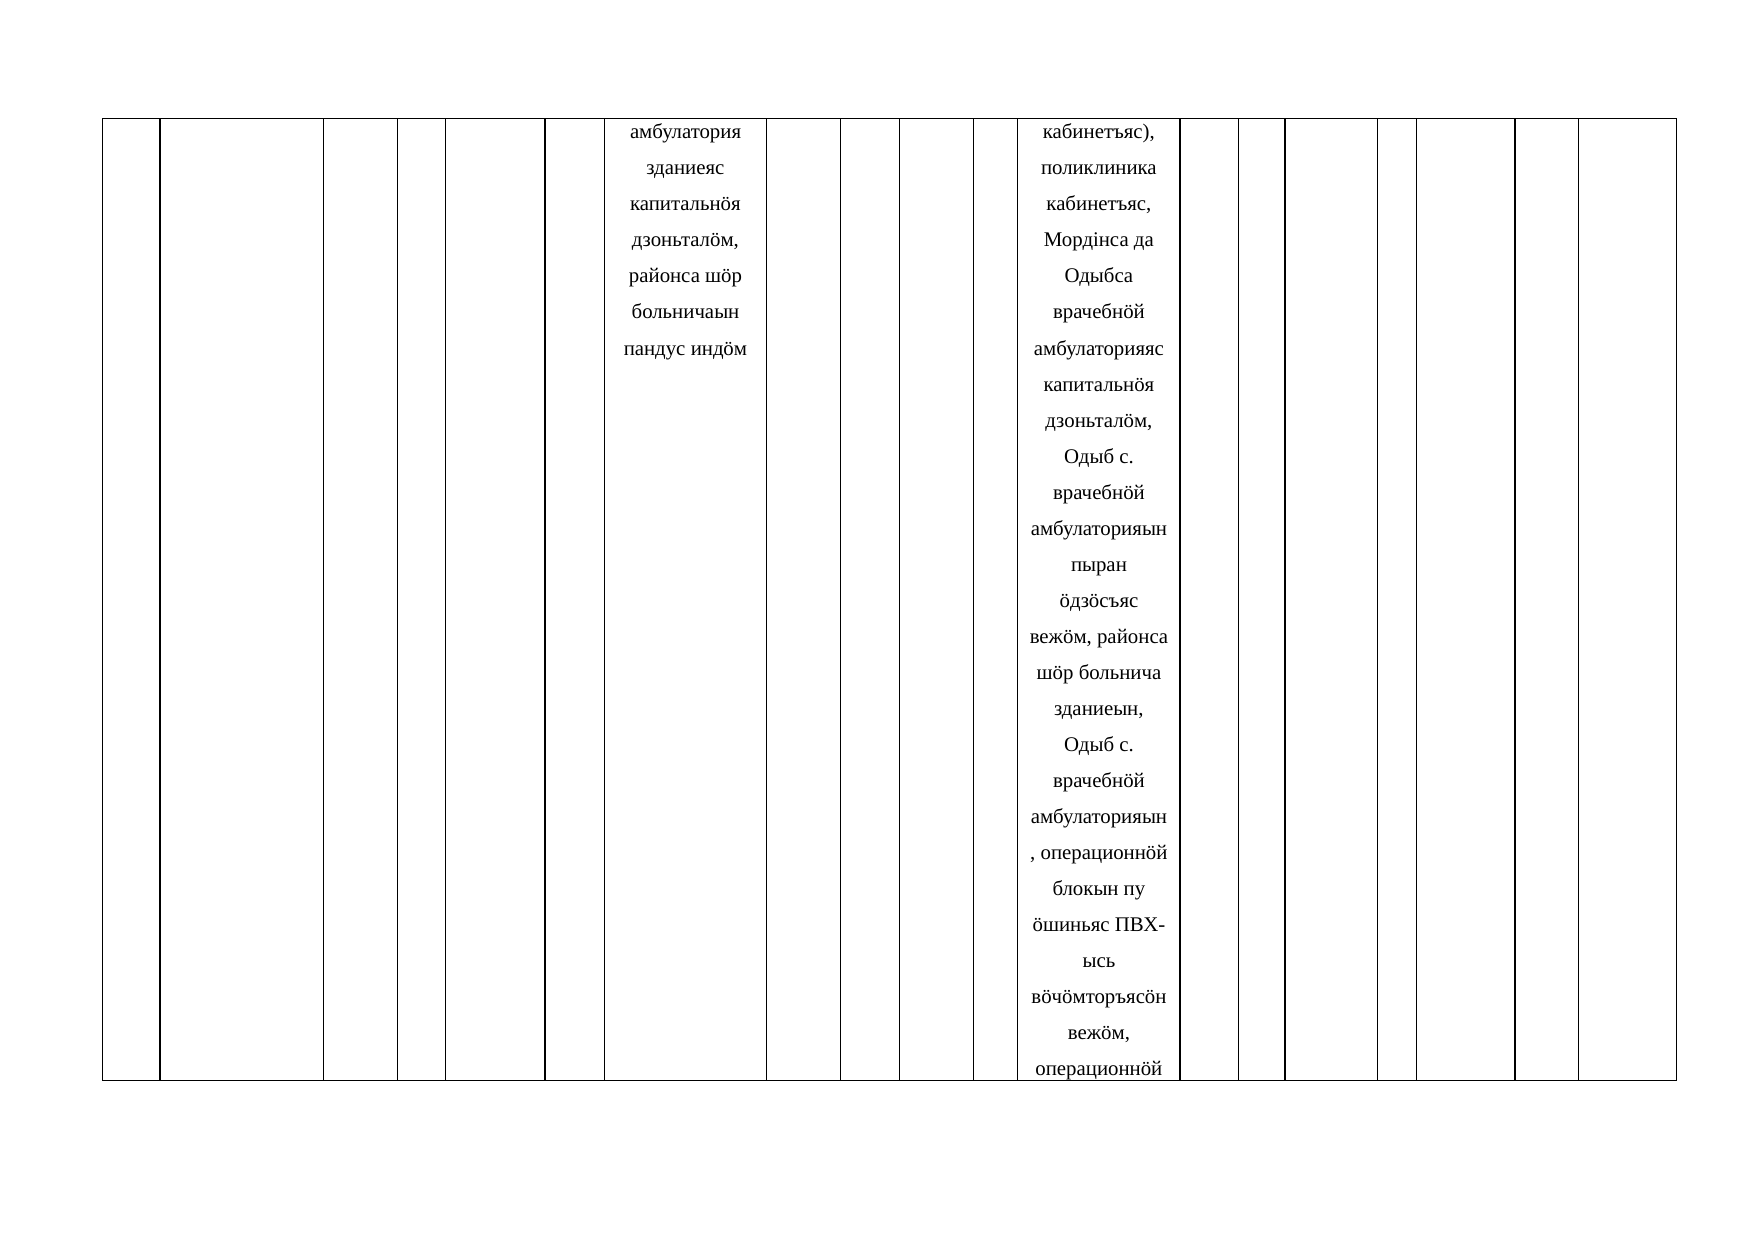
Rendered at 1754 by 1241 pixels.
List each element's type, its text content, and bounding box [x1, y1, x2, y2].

table_cell [161, 119, 323, 1080]
table_cell [103, 119, 159, 1080]
table_cell [974, 119, 1017, 1080]
table_cell [446, 119, 544, 1080]
table_cell [1579, 119, 1676, 1080]
table_cell [841, 119, 899, 1080]
table_cell амбулатория зданиеяс капитальнӧя дзоньталӧм, районса шӧр больничаын пандус индӧм [605, 119, 766, 1080]
table_cell [1378, 119, 1416, 1080]
table_cell кабинетъяс), поликлиника кабинетъяс, Мордінса да Одыбса врачебнӧй амбулаторияяс капитальнӧя дзоньталӧм, Одыб с. врачебнӧй амбулаторияын пыран ӧдзӧсъяс вежӧм, районса шӧр больнича зданиеын, Одыб с. врачебнӧй амбулаторияын, операционнӧй блокын пу ӧшиньяс ПВХ-ысь вӧчӧмторъясӧн вежӧм, операционнӧй [1018, 119, 1179, 1080]
table_cell [1516, 119, 1578, 1080]
table_cell [324, 119, 397, 1080]
table_cell - [1417, 119, 1514, 1080]
table_cell [767, 119, 840, 1080]
table_cell [900, 119, 973, 1080]
table_cell [1286, 119, 1377, 1080]
table_cell [1181, 119, 1238, 1080]
table_cell [546, 119, 604, 1080]
table_cell [398, 119, 445, 1080]
table_cell [1239, 119, 1284, 1080]
